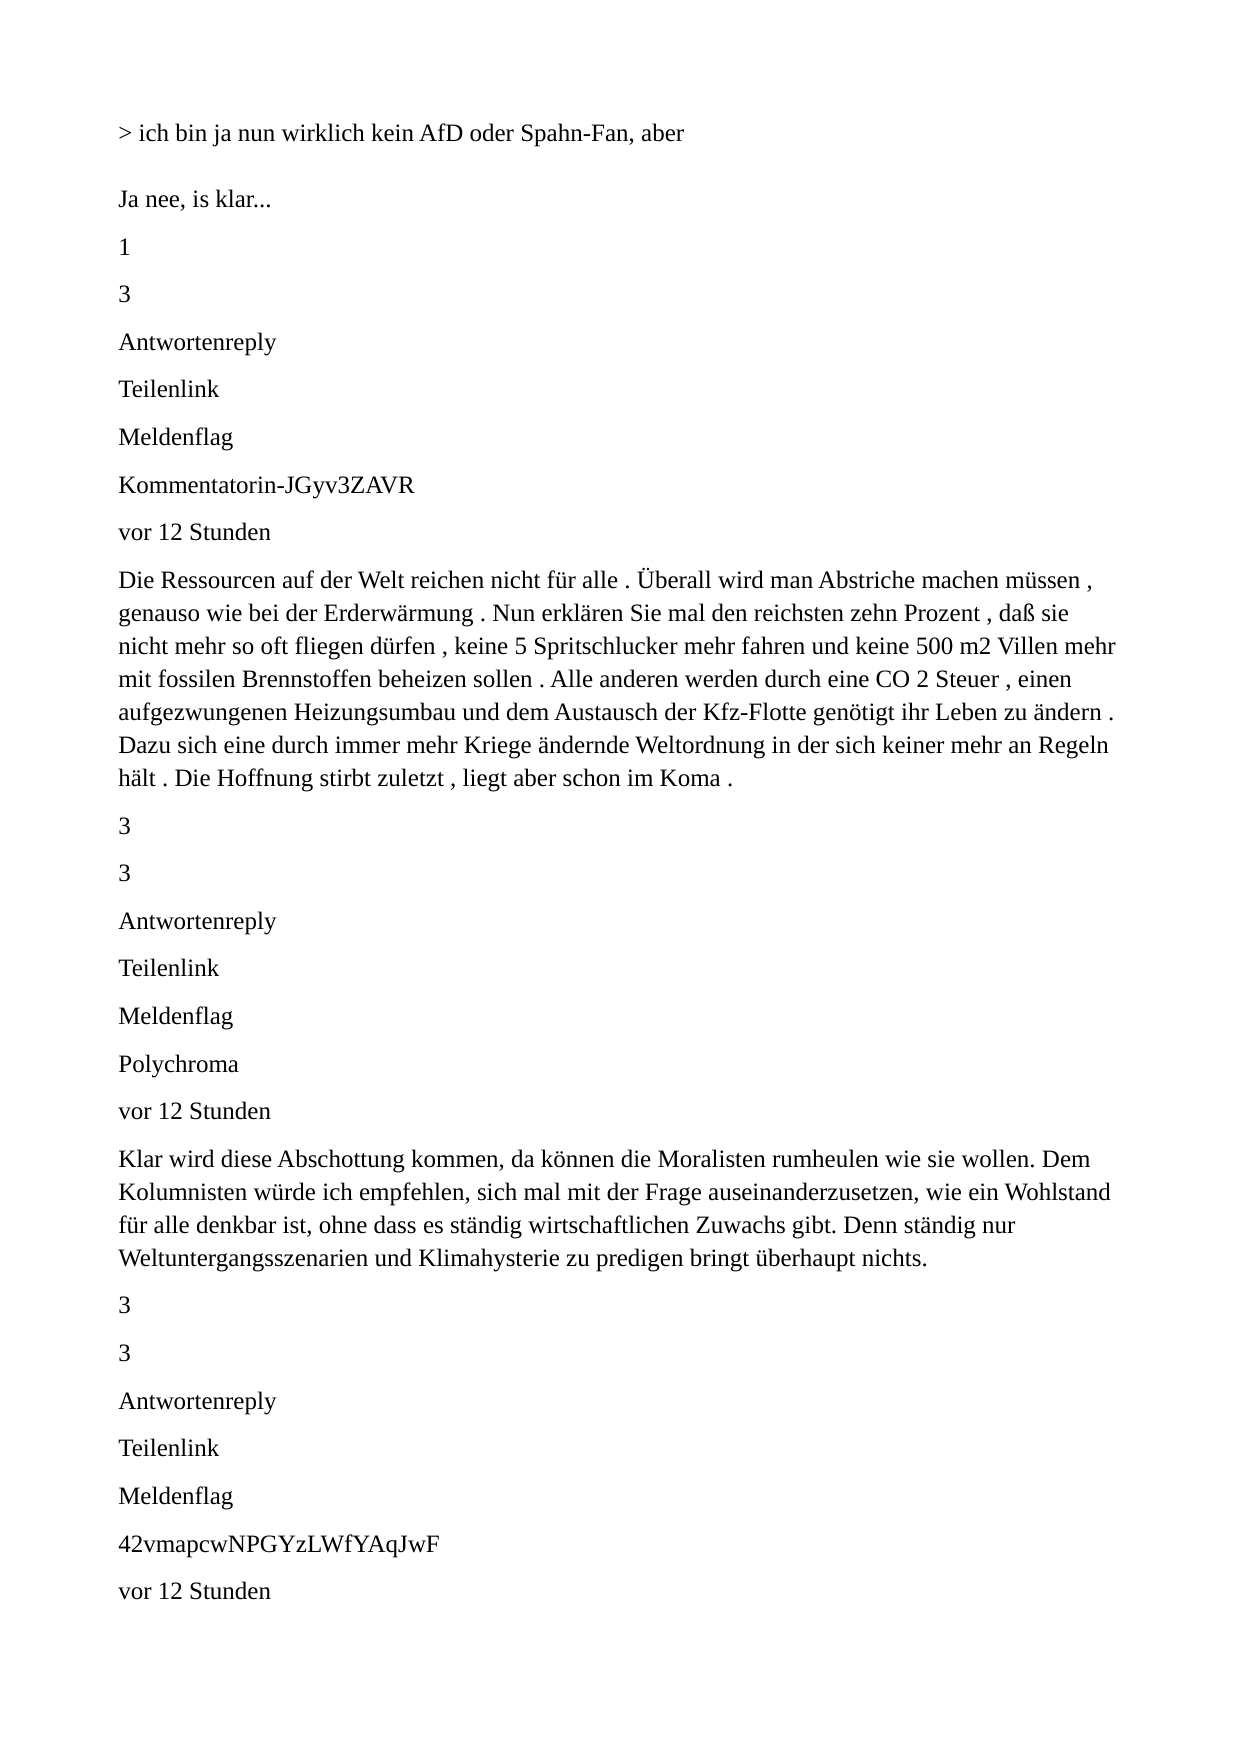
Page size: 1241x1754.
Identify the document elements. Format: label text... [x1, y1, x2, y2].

text Antwortenreply [118, 1386, 1122, 1414]
text 3 [118, 1291, 1122, 1319]
text 3 [118, 858, 1122, 887]
text Meldenflag [118, 1001, 1122, 1030]
text vor 12 Stunden [118, 1576, 1122, 1605]
text > ich bin ja nun wirklich kein AfD oder Spahn-Fan, aber Ja nee, is klar... [118, 118, 1122, 213]
text Polychroma [118, 1049, 1122, 1077]
text Klar wird diese Abschottung kommen, da können die Moralisten rumheulen wie sie wollen. Dem Kolumnisten würde ich empfehlen, sich mal mit der Frage auseinanderzusetzen, wie ein Wohlstand für alle denkbar ist, ohne dass es ständig wirtschaftlichen Zuwachs gibt. Denn ständig nur Weltuntergangsszenarien und Klimahysterie zu predigen bringt überhaupt nichts. [118, 1144, 1122, 1272]
text Die Ressourcen auf der Welt reichen nicht für alle . Überall wird man Abstriche machen müssen , genauso wie bei der Erderwärmung . Nun erklären Sie mal den reichsten zehn Prozent , daß sie nicht mehr so oft fliegen dürfen , keine 5 Spritschlucker mehr fahren und keine 500 m2 Villen mehr mit fossilen Brennstoffen beheizen sollen . Alle anderen werden durch eine CO 2 Steuer , einen aufgezwungenen Heizungsumbau und dem Austausch der Kfz-Flotte genötigt ihr Leben zu ändern . Dazu sich eine durch immer mehr Kriege ändernde Weltordnung in der sich keiner mehr an Regeln hält . Die Hoffnung stirbt zuletzt , liegt aber schon im Koma . [118, 565, 1122, 792]
text 3 [118, 1338, 1122, 1367]
text Antwortenreply [118, 906, 1122, 935]
text 3 [118, 811, 1122, 839]
text vor 12 Stunden [118, 1096, 1122, 1125]
text 3 [118, 279, 1122, 308]
text 1 [118, 232, 1122, 261]
text 42vmapcwNPGYzLWfYAqJwF [118, 1529, 1122, 1557]
text Meldenflag [118, 1481, 1122, 1510]
text Teilenlink [118, 1433, 1122, 1462]
text vor 12 Stunden [118, 517, 1122, 546]
text Teilenlink [118, 953, 1122, 982]
text Antwortenreply [118, 327, 1122, 356]
text Teilenlink [118, 374, 1122, 403]
text Meldenflag [118, 422, 1122, 451]
text Kommentatorin-JGyv3ZAVR [118, 470, 1122, 498]
